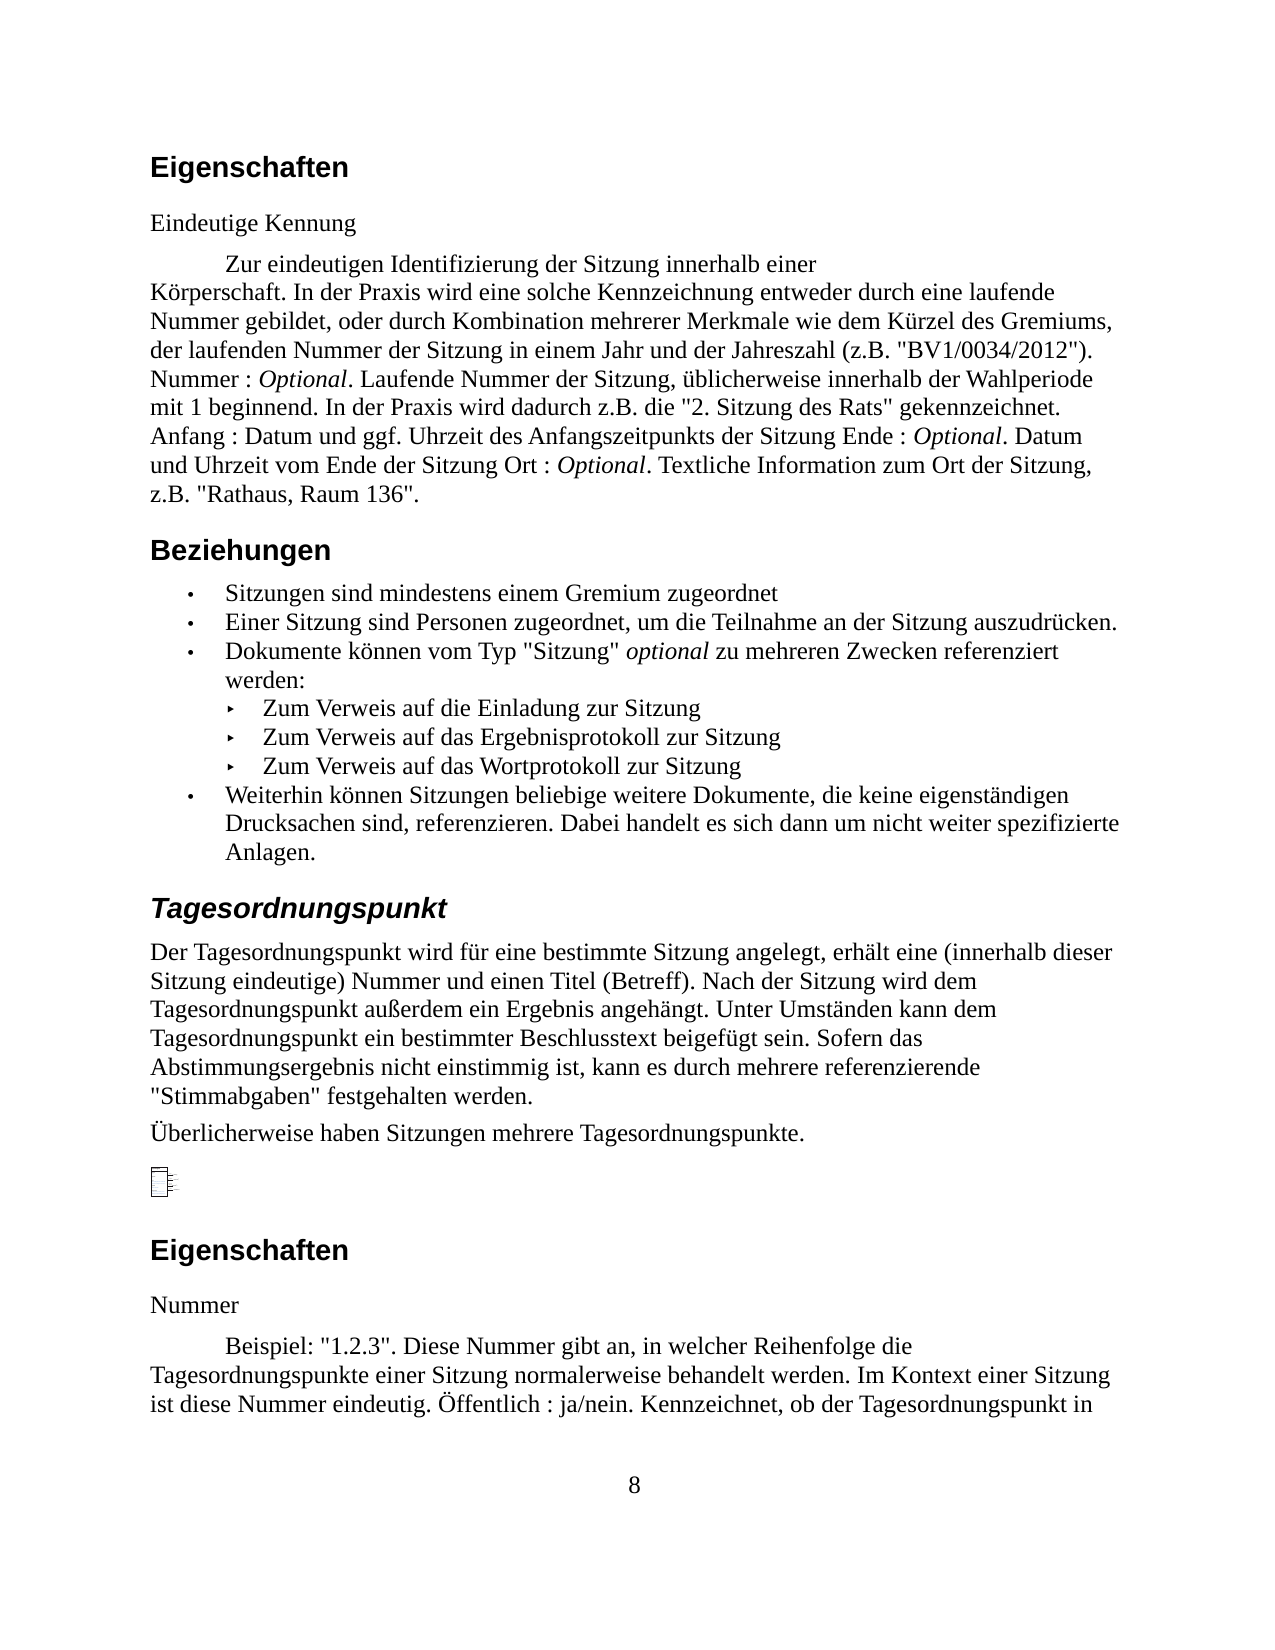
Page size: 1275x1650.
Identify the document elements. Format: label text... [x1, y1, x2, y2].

text Beispiel: "1.2.3". Diese Nummer gibt an, in welcher Reihenfolge die [225, 1331, 1125, 1360]
list Zum Verweis auf das Ergebnisprotokoll zur Sitzung [225, 722, 1125, 751]
subtitle Eigenschaften [150, 150, 1125, 183]
list Dokumente können vom Typ "Sitzung" optional zu mehreren Zwecken referenziert werden: [187, 636, 1125, 693]
list Zum Verweis auf das Wortprotokoll zur Sitzung [225, 751, 1125, 780]
text Körperschaft. In der Praxis wird eine solche Kennzeichnung entweder durch eine laufende Nummer gebildet, oder durch Kombination mehrerer Merkmale wie dem Kürzel des Gremiums, der laufenden Nummer der Sitzung in einem Jahr und der Jahreszahl (z.B. "BV1/0034/2012"). Nummer : Optional. Laufende Nummer der Sitzung, üblicherweise innerhalb der Wahlperiode mit 1 beginnend. In der Praxis wird dadurch z.B. die "2. Sitzung des Rats" gekennzeichnet. Anfang : Datum und ggf. Uhrzeit des Anfangszeitpunkts der Sitzung Ende : Optional. Datum und Uhrzeit vom Ende der Sitzung Ort : Optional. Textliche Information zum Ort der Sitzung, z.B. "Rathaus, Raum 136". [150, 277, 1125, 507]
list Einer Sitzung sind Personen zugeordnet, um die Teilnahme an der Sitzung auszudrücken. [187, 607, 1125, 636]
text Tagesordnungspunkte einer Sitzung normalerweise behandelt werden. Im Kontext einer Sitzung ist diese Nummer eindeutig. Öffentlich : ja/nein. Kennzeichnet, ob der Tagesordnungspunkt in [150, 1360, 1125, 1418]
subtitle Beziehungen [150, 532, 1125, 566]
text Nummer [150, 1291, 1125, 1319]
list Weiterhin können Sitzungen beliebige weitere Dokumente, die keine eigenständigen Drucksachen sind, referenzieren. Dabei handelt es sich dann um nicht weiter spezifizierte Anlagen. [187, 780, 1125, 866]
subtitle Eigenschaften [150, 1233, 1125, 1266]
text Zur eindeutigen Identifizierung der Sitzung innerhalb einer [225, 249, 1125, 277]
subtitle Tagesordnungspunkt [150, 891, 1125, 924]
text Überlicherweise haben Sitzungen mehrere Tagesordnungspunkte. [150, 1118, 1125, 1147]
text Eindeutige Kennung [150, 208, 1125, 237]
list Sitzungen sind mindestens einem Gremium zugeordnet [187, 578, 1125, 607]
list Zum Verweis auf die Einladung zur Sitzung [225, 693, 1125, 722]
text Der Tagesordnungspunkt wird für eine bestimmte Sitzung angelegt, erhält eine (innerhalb dieser Sitzung eindeutige) Nummer und einen Titel (Betreff). Nach der Sitzung wird dem Tagesordnungspunkt außerdem ein Ergebnis angehängt. Unter Umständen kann dem Tagesordnungspunkt ein bestimmter Beschlusstext beigefügt sein. Sofern das Abstimmungsergebnis nicht einstimmig ist, kann es durch mehrere referenzierende "Stimmabgaben" festgehalten werden. [150, 937, 1125, 1109]
